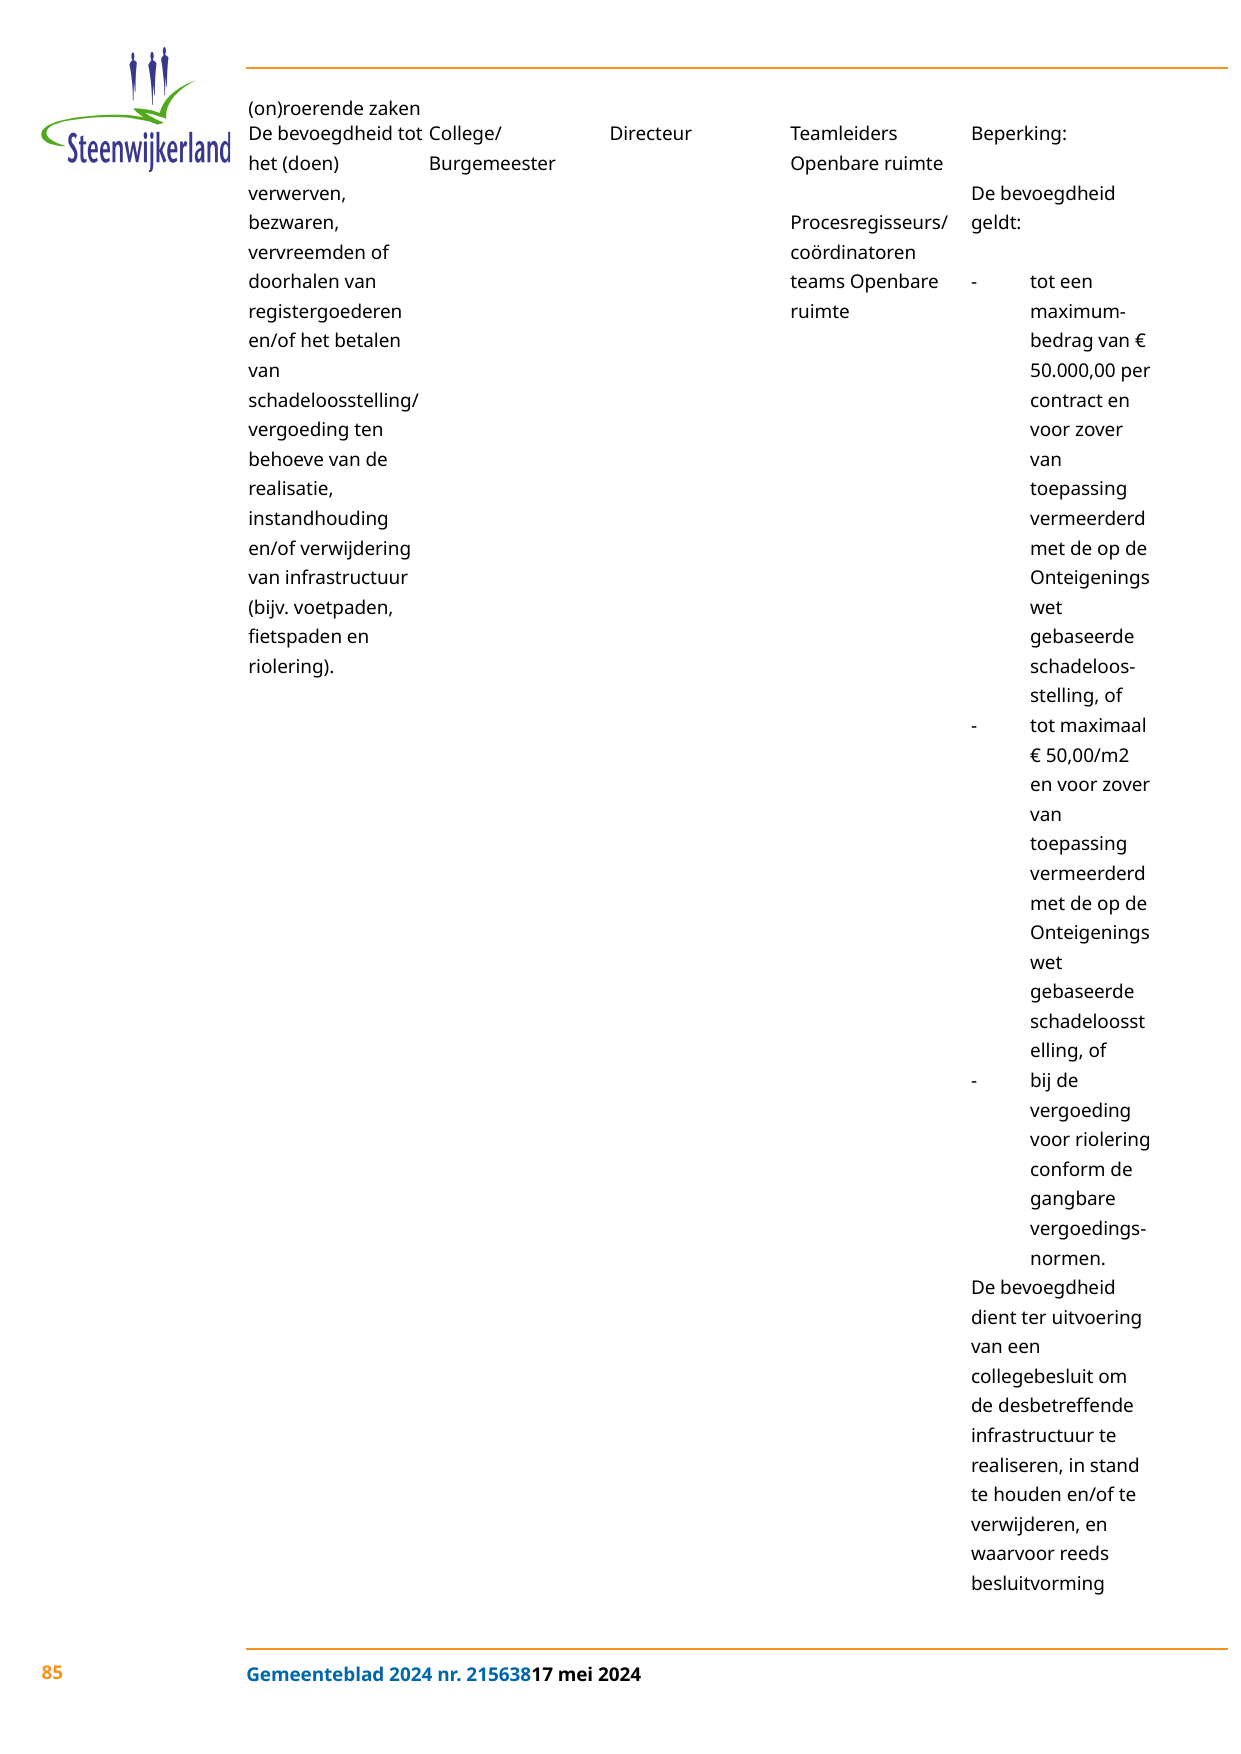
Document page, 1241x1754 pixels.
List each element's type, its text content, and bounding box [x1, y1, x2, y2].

table_cell [609, 95, 790, 121]
table_cell College/ Burgemeester [429, 121, 609, 1596]
table_cell (on)roerende zaken [248, 95, 429, 121]
picture [41, 47, 231, 172]
table_cell [429, 95, 609, 121]
table_cell De bevoegdheid tot het (doen) verwerven, bezwaren, vervreemden of doorhalen van registergoederen en/of het betalen van schadeloosstelling/ vergoeding ten behoeve van de realisatie, instandhouding en/of verwijdering van infrastructuur (bijv. voetpaden, fietspaden en riolering). [248, 121, 429, 1596]
table_cell [971, 95, 1152, 121]
table_cell Beperking: De bevoegdheid geldt: tot een maximum-bedrag van € 50.000,00 per contract en voor zover van toepassing vermeerderd met de op de Onteigeningswet gebaseerde schadeloos-stelling, of tot maximaal € 50,00/m2 en voor zover van toepassing vermeerderd met de op de Onteigeningswet gebaseerde schadeloosstelling, of bij de vergoeding voor riolering conform de gangbare vergoedings-normen. De bevoegdheid dient ter uitvoering van een collegebesluit om de desbetreffende infrastructuur te realiseren, in stand te houden en/of te verwijderen, en waarvoor reeds besluitvorming [971, 121, 1152, 1596]
table_cell [790, 95, 971, 121]
table_cell Directeur [609, 121, 790, 1596]
table_cell Teamleiders Openbare ruimte Procesregisseurs/ coördinatoren teams Openbare ruimte [790, 121, 971, 1596]
